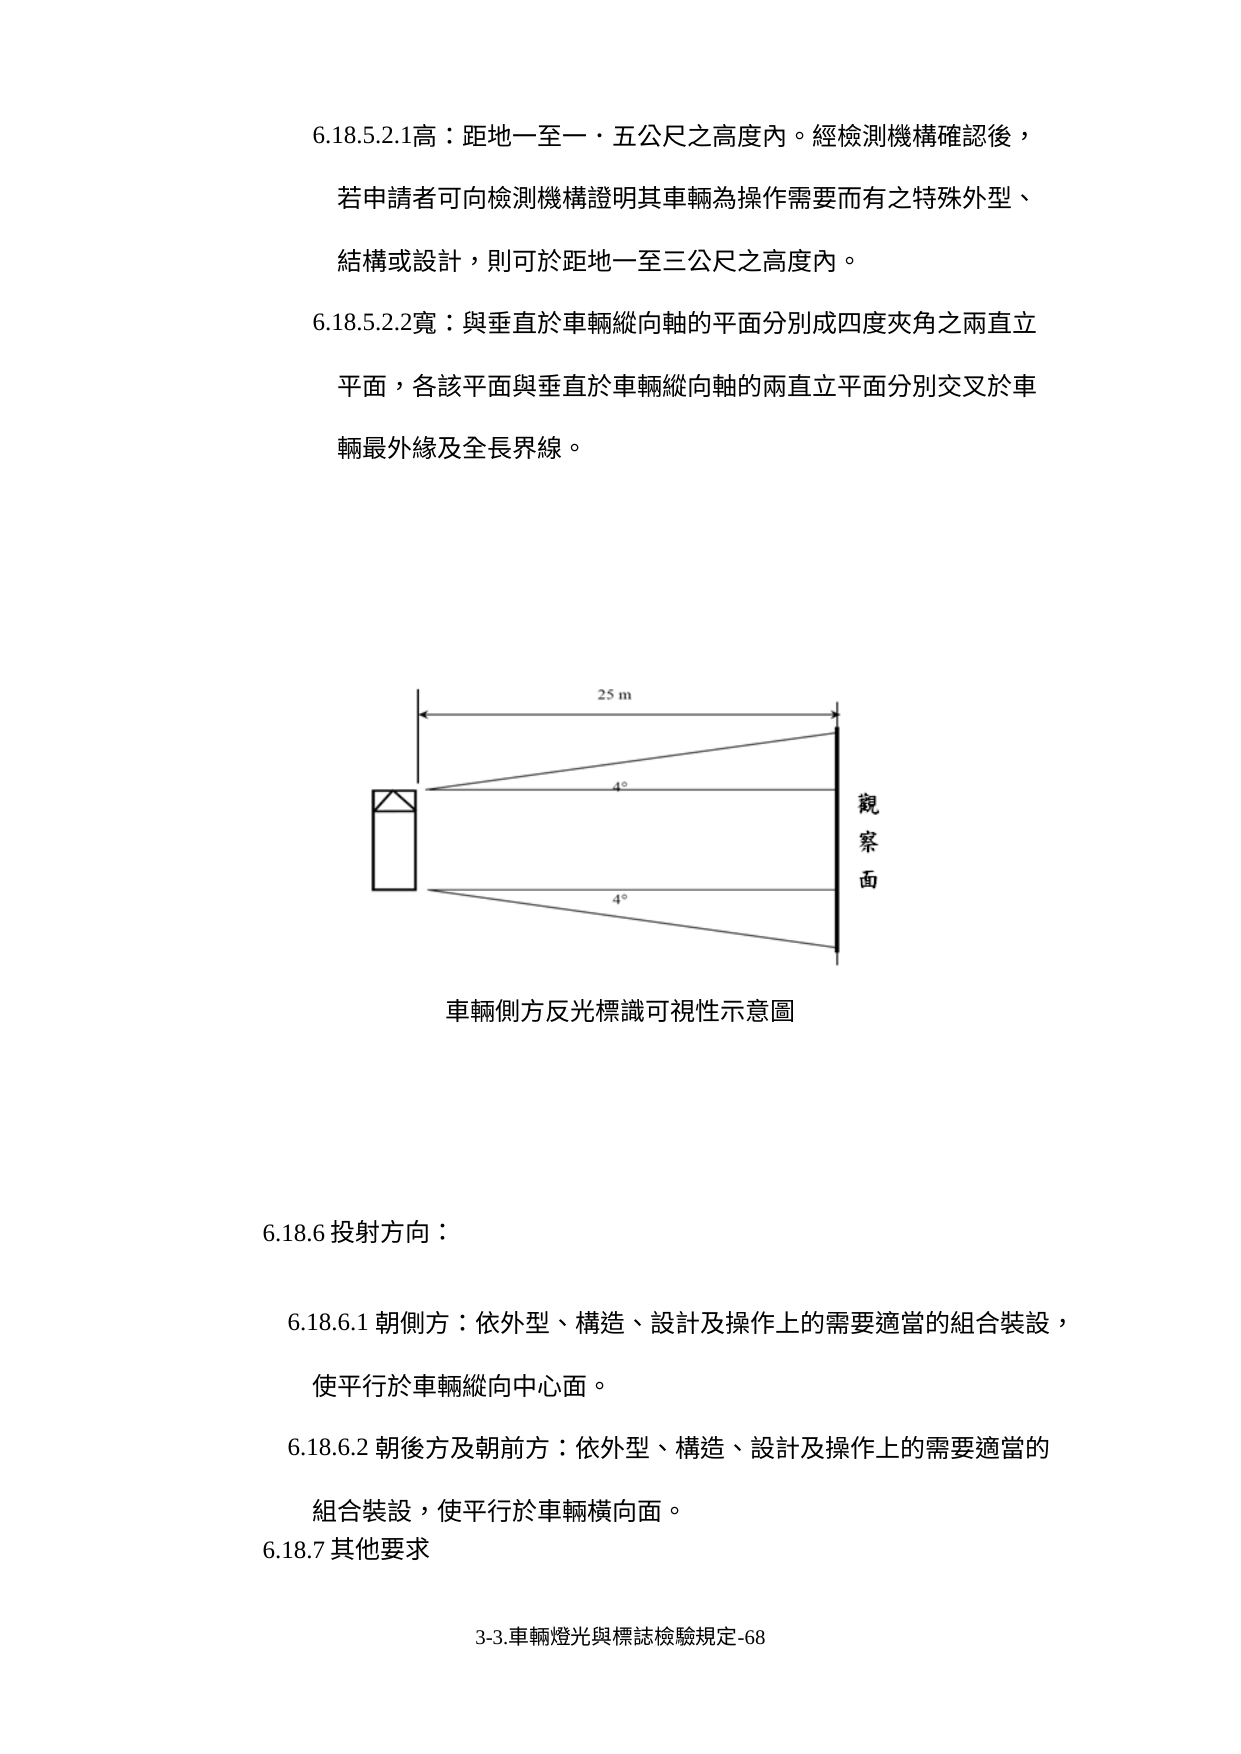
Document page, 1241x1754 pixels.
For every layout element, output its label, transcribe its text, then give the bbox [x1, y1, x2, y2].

text 車輛側方反光標識可視性示意圖 [187, 967, 1053, 1030]
text 6.18.6投射方向： [262, 1212, 1053, 1249]
text 6.18.6.2 朝後方及朝前方：依外型、構造、設計及操作上的需要適當的組合裝設，使平行於車輛橫向面。 [287, 1405, 1053, 1530]
text 6.18.6.1 朝側方：依外型、構造、設計及操作上的需要適當的組合裝設，使平行於車輛縱向中心面。 [287, 1280, 1053, 1405]
text 6.18.5.2.2寬：與垂直於車輛縱向軸的平面分別成四度夾角之兩直立平面，各該平面與垂直於車輛縱向軸的兩直立平面分別交叉於車輛最外緣及全長界線。 [312, 280, 1053, 467]
text 6.18.5.2.1高：距地一至一．五公尺之高度內。經檢測機構確認後，若申請者可向檢測機構證明其車輛為操作需要而有之特殊外型、結構或設計，則可於距地一至三公尺之高度內。 [312, 92, 1053, 280]
text 6.18.7其他要求 [262, 1530, 1053, 1566]
